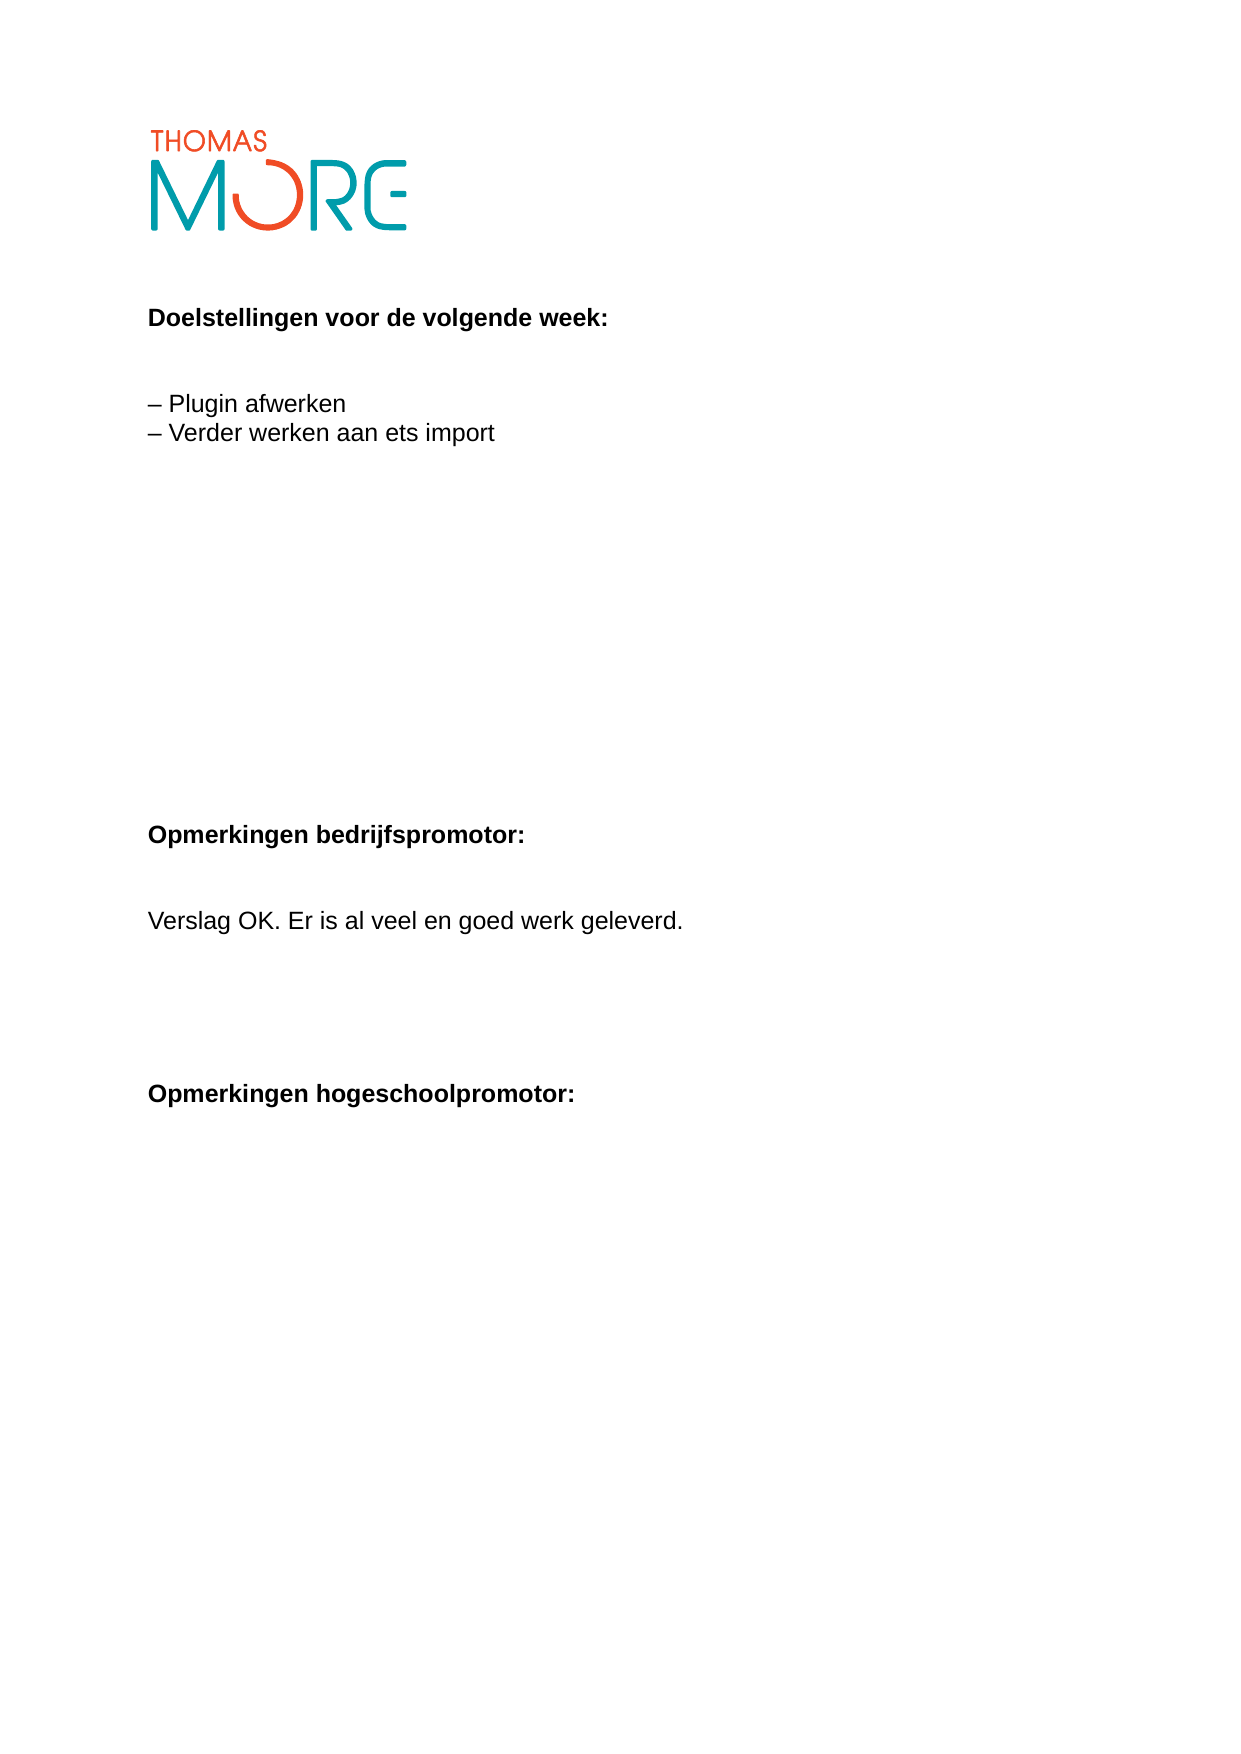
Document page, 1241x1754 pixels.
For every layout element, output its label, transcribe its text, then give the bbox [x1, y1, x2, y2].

text Verslag OK. Er is al veel en goed werk geleverd. [148, 906, 1092, 935]
text Opmerkingen hogeschoolpromotor: [148, 1079, 1092, 1108]
text – Verder werken aan ets import [148, 418, 1092, 446]
text Opmerkingen bedrijfspromotor: [148, 820, 1092, 849]
text – Plugin afwerken [148, 389, 1092, 418]
text Doelstellingen voor de volgende week: [148, 303, 1092, 331]
